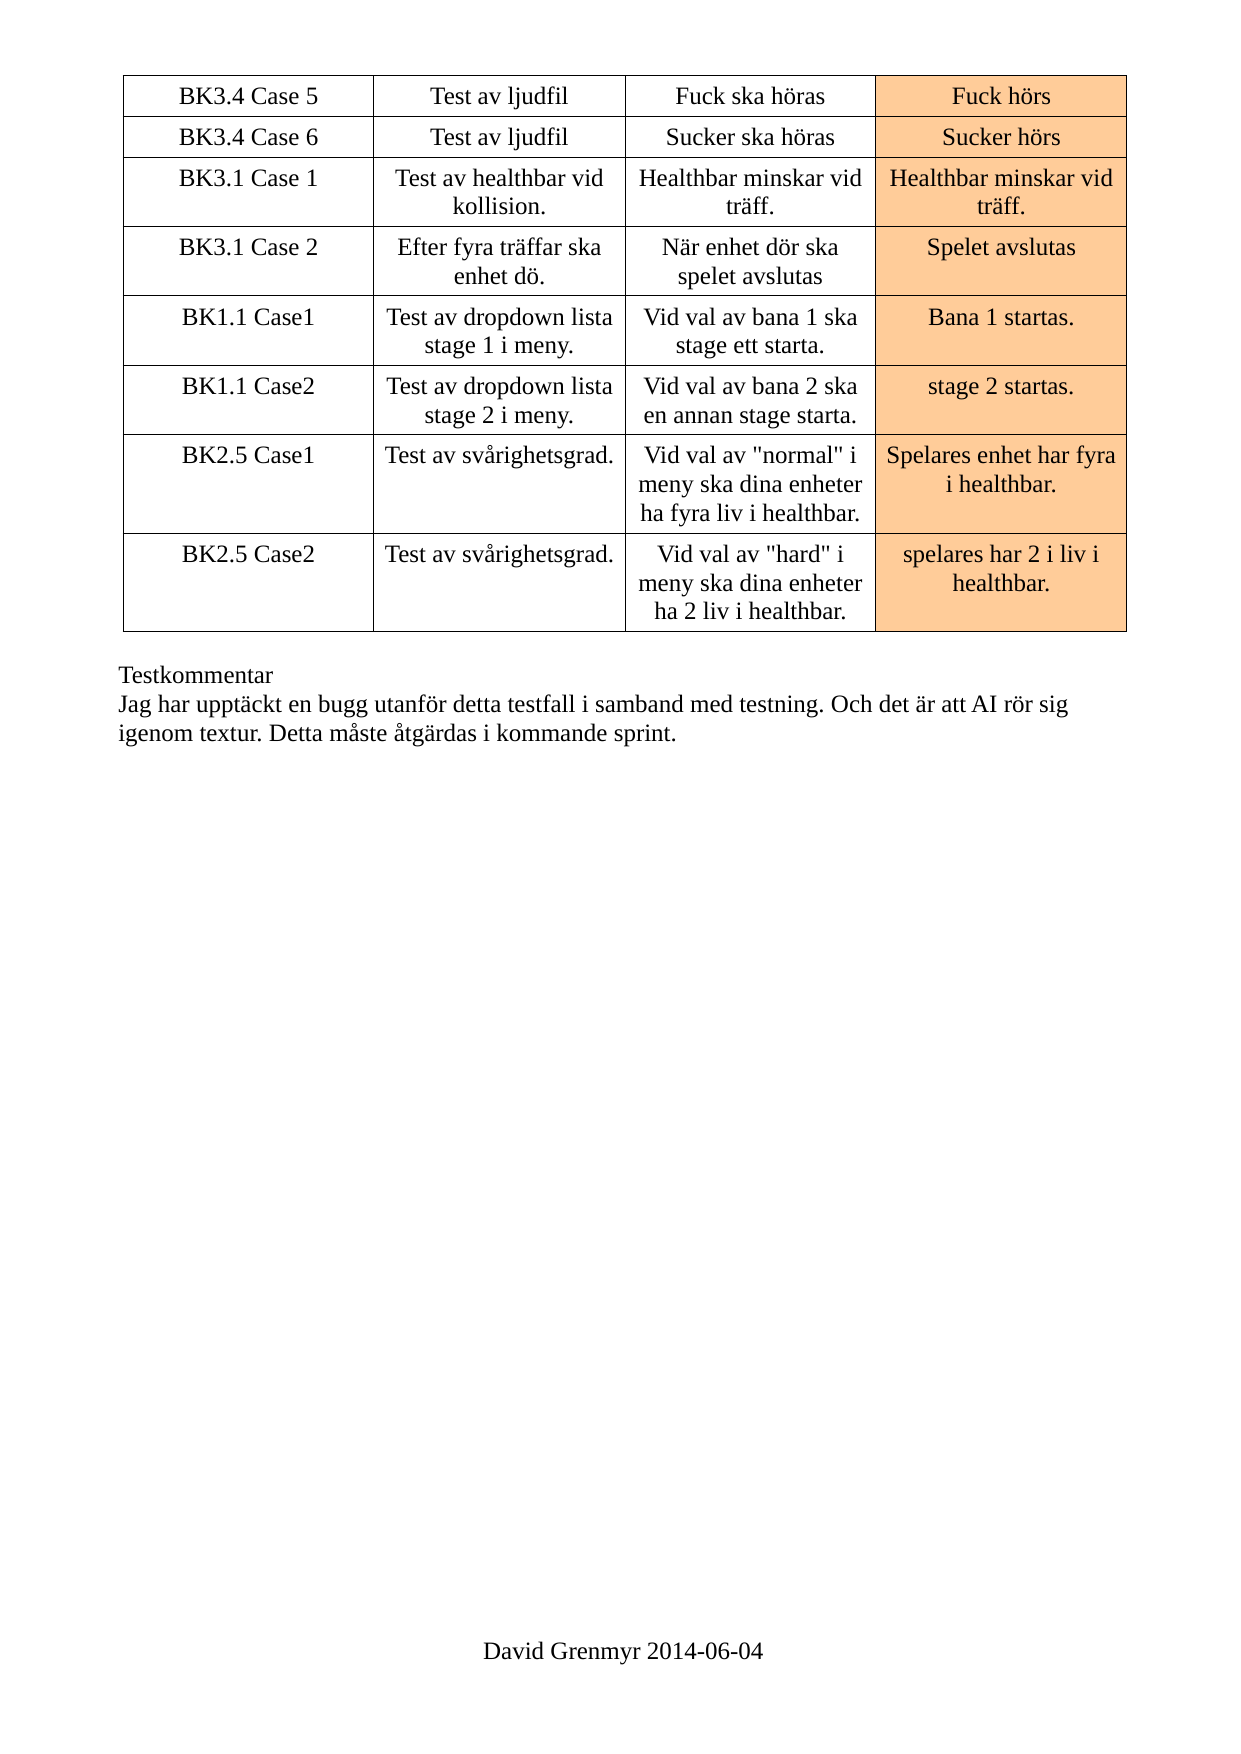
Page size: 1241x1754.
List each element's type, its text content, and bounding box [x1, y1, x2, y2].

table_cell Spelet avslutas [876, 227, 1126, 295]
table_cell BK1.1 Case2 [124, 366, 373, 434]
table_cell Sucker ska höras [626, 117, 875, 156]
table_cell Efter fyra träffar ska enhet dö. [374, 227, 625, 295]
table_cell BK3.1 Case 2 [124, 227, 373, 295]
table_cell Test av ljudfil [374, 76, 625, 116]
table_cell Healthbar minskar vid träff. [626, 158, 875, 226]
table_cell Vid val av "hard" i meny ska dina enheter ha 2 liv i healthbar. [626, 534, 875, 631]
table_cell BK3.1 Case 1 [124, 158, 373, 226]
table_cell Fuck hörs [876, 76, 1126, 116]
table_cell Healthbar minskar vid träff. [876, 158, 1126, 226]
table_cell Test av healthbar vid kollision. [374, 158, 625, 226]
table_cell Fuck ska höras [626, 76, 875, 116]
table_cell Bana 1 startas. [876, 296, 1126, 365]
table_cell När enhet dör ska spelet avslutas [626, 227, 875, 295]
table_cell Vid val av bana 1 ska stage ett starta. [626, 296, 875, 365]
table_cell BK3.4 Case 6 [124, 117, 373, 156]
table_cell Test av dropdown lista stage 1 i meny. [374, 296, 625, 365]
table_cell Vid val av "normal" i meny ska dina enheter ha fyra liv i healthbar. [626, 435, 875, 533]
table_cell BK3.4 Case 5 [124, 76, 373, 116]
text Jag har upptäckt en bugg utanför detta testfall i samband med testning. Och det är att AI rör sig igenom textur. Detta måste åtgärdas i kommande sprint. [118, 689, 1122, 746]
table_cell Test av dropdown lista stage 2 i meny. [374, 366, 625, 434]
table_cell stage 2 startas. [876, 366, 1126, 434]
text Testkommentar [118, 660, 1122, 689]
table_cell Test av svårighetsgrad. [374, 534, 625, 631]
table_cell Test av svårighetsgrad. [374, 435, 625, 533]
table_cell Sucker hörs [876, 117, 1126, 156]
table_cell Test av ljudfil [374, 117, 625, 156]
table_cell spelares har 2 i liv i healthbar. [876, 534, 1126, 631]
table_cell BK2.5 Case1 [124, 435, 373, 533]
table_cell Spelares enhet har fyra i healthbar. [876, 435, 1126, 533]
table_cell BK1.1 Case1 [124, 296, 373, 365]
table_cell BK2.5 Case2 [124, 534, 373, 631]
table_cell Vid val av bana 2 ska en annan stage starta. [626, 366, 875, 434]
